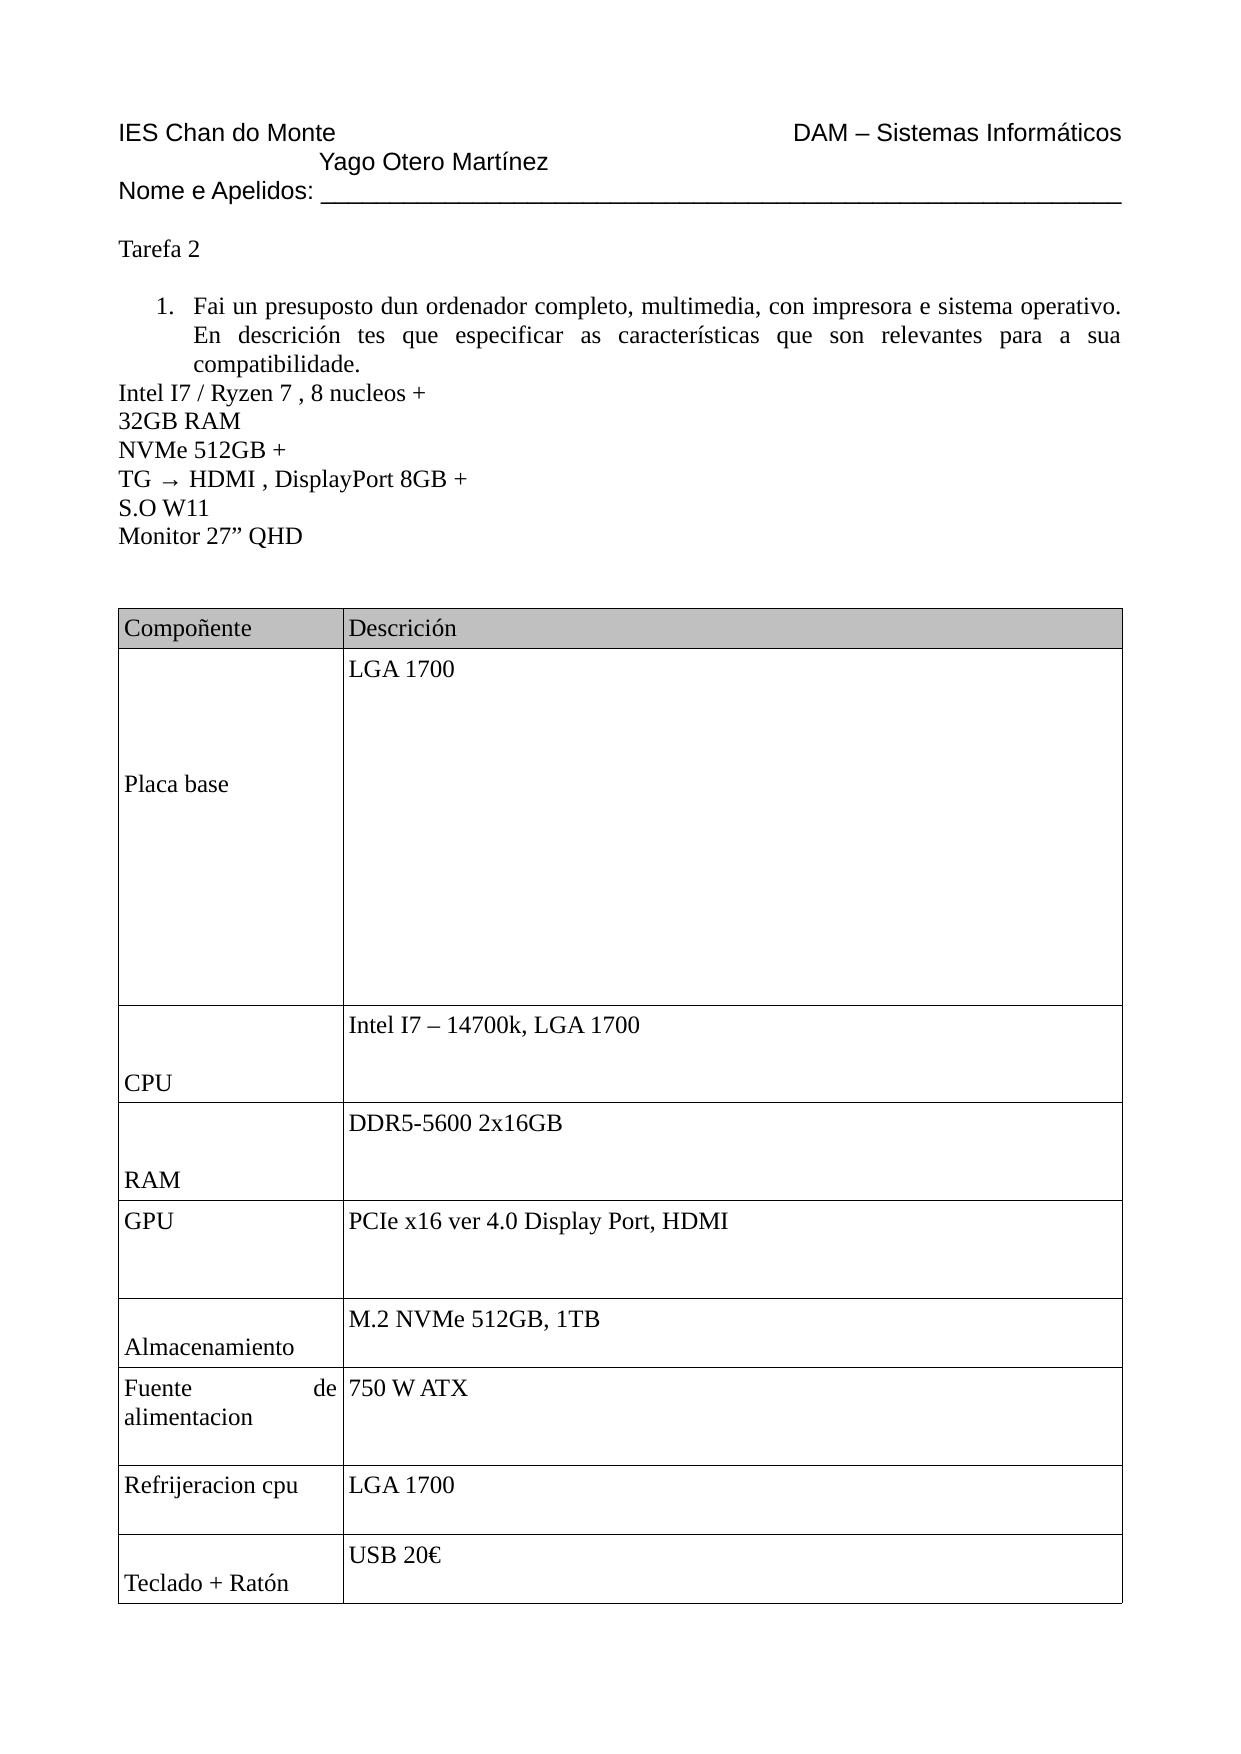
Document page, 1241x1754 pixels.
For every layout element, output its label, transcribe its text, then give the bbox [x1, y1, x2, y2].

text Tarefa 2 [118, 234, 1122, 263]
list Fai un presuposto dun ordenador completo, multimedia, con impresora e sistema operativo. En descrición tes que especificar as características que son relevantes para a sua compatibilidade. [156, 291, 1122, 378]
table_cell LGA 1700 [344, 649, 1122, 1004]
text S.O W11 [118, 493, 1122, 521]
table_cell Teclado + Ratón [119, 1535, 343, 1603]
table_cell Almacenamiento [119, 1299, 343, 1367]
table_cell PCIe x16 ver 4.0 Display Port, HDMI [344, 1201, 1122, 1298]
text TG → HDMI , DisplayPort 8GB + [118, 464, 1122, 493]
text NVMe 512GB + [118, 435, 1122, 464]
table_cell DDR5-5600 2x16GB [344, 1103, 1122, 1200]
table_cell GPU [119, 1201, 343, 1298]
table_cell LGA 1700 [344, 1466, 1122, 1534]
text Monitor 27” QHD [118, 521, 1122, 550]
table_cell Fuente de alimentacion [119, 1368, 343, 1465]
table_cell Refrijeracion cpu [119, 1466, 343, 1534]
text Intel I7 / Ryzen 7 , 8 nucleos + [118, 378, 1122, 406]
table_header Compoñente [119, 609, 343, 648]
table_header Descrición [344, 609, 1122, 648]
table_cell Placa base [119, 649, 343, 1004]
table_cell 750 W ATX [344, 1368, 1122, 1465]
table_cell RAM [119, 1103, 343, 1200]
table_cell USB 20€ [344, 1535, 1122, 1603]
text 32GB RAM [118, 406, 1122, 435]
table_cell Intel I7 – 14700k, LGA 1700 [344, 1006, 1122, 1102]
table_cell CPU [119, 1006, 343, 1102]
table_cell M.2 NVMe 512GB, 1TB [344, 1299, 1122, 1367]
